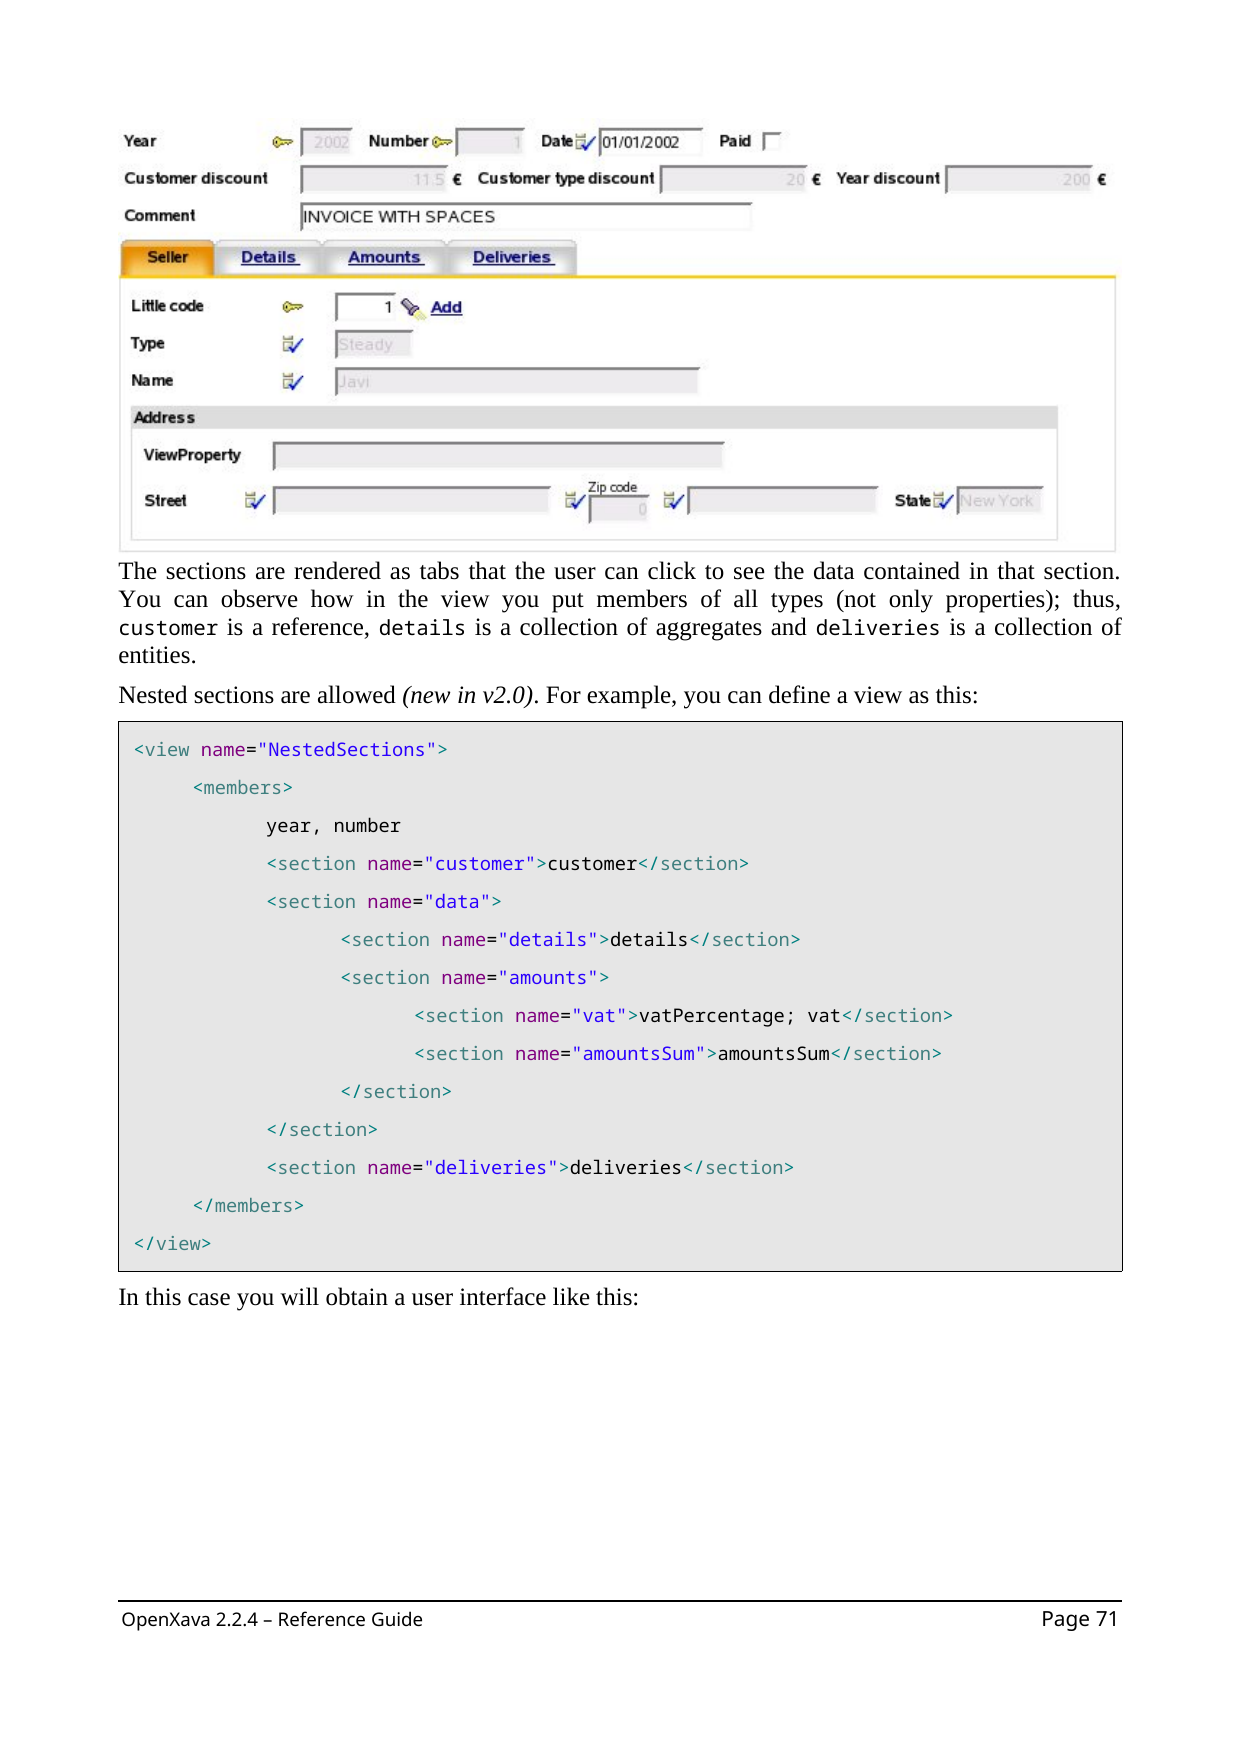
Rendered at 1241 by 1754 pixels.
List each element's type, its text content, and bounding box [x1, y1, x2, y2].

text </members> [119, 1178, 1122, 1216]
text <view name="NestedSections"> [119, 722, 1122, 759]
text </view> [119, 1216, 1122, 1271]
text </section> [119, 1064, 1122, 1102]
text <section name="amountsSum">amountsSum</section> [119, 1026, 1122, 1064]
text <members> [119, 759, 1122, 797]
text Nested sections are allowed (new in v2.0). For example, you can define a view as this: [118, 681, 1122, 709]
text </section> [119, 1102, 1122, 1140]
text <section name="details">details</section> [119, 912, 1122, 949]
text <section name="amounts"> [119, 949, 1122, 988]
text The sections are rendered as tabs that the user can click to see the data contained in that section. You can observe how in the view you put members of all types (not only properties); thus, customer is a reference, details is a collection of aggregates and deliveries is a collection of entities. [118, 558, 1122, 669]
text year, number [119, 797, 1122, 836]
text <section name="data"> [119, 873, 1122, 912]
text <section name="deliveries">deliveries</section> [119, 1140, 1122, 1178]
text <section name="customer">customer</section> [119, 836, 1122, 873]
picture [118, 118, 1122, 558]
text <section name="vat">vatPercentage; vat</section> [119, 988, 1122, 1026]
text In this case you will obtain a user interface like this: [118, 1283, 1122, 1311]
